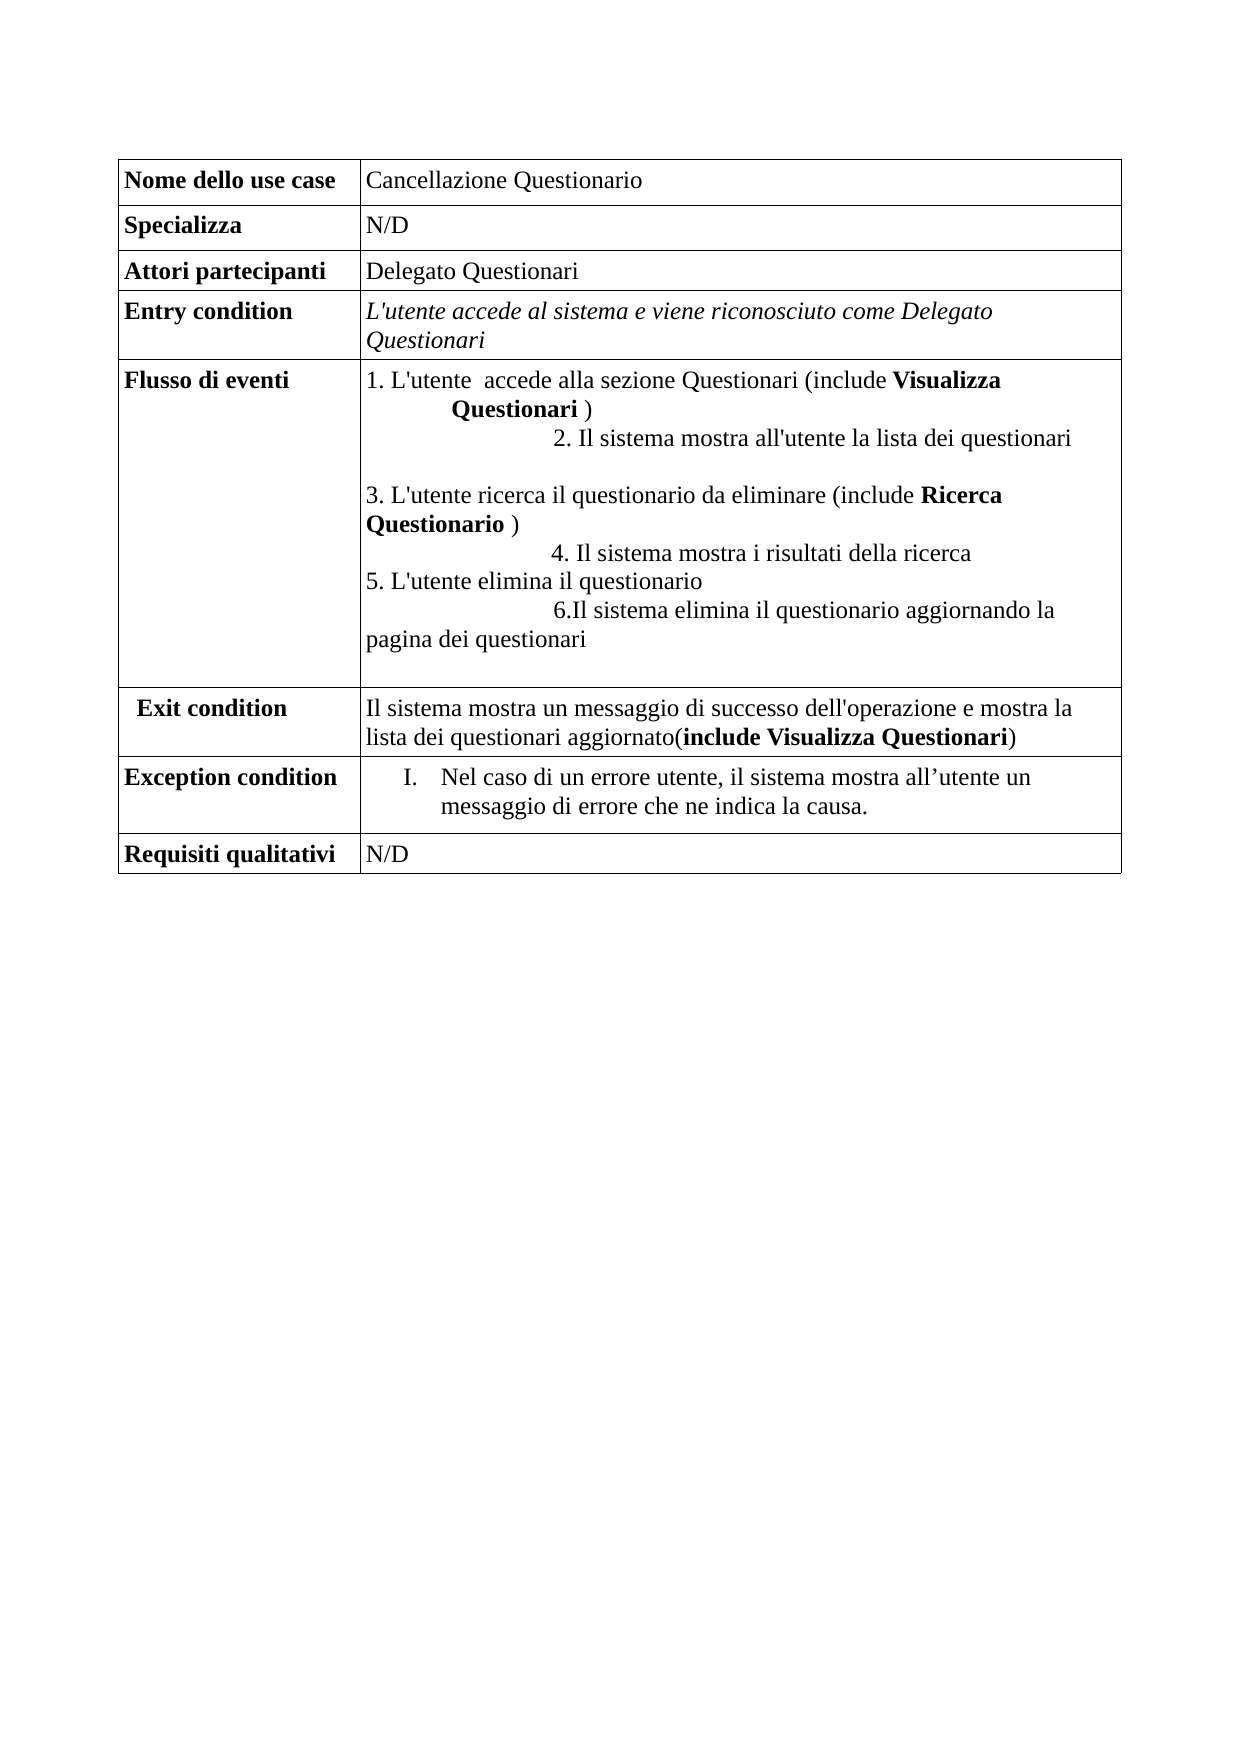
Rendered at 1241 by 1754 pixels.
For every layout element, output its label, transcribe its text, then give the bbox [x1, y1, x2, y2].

table_cell Flusso di eventi [119, 360, 360, 687]
table_cell N/D [361, 206, 1121, 250]
table_cell Nel caso di un errore utente, il sistema mostra all’utente un messaggio di errore che ne indica la causa. [361, 757, 1121, 833]
table_cell Entry condition [119, 291, 360, 359]
table_header Nome dello use case [119, 160, 360, 205]
table_cell Specializza [119, 206, 360, 250]
table_cell L'utente accede al sistema e viene riconosciuto come Delegato Questionari [361, 291, 1121, 359]
table_header Cancellazione Questionario [361, 160, 1121, 205]
table_cell Requisiti qualitativi [119, 834, 360, 873]
table_cell N/D [361, 834, 1121, 873]
table_cell Attori partecipanti [119, 251, 360, 290]
table_cell Exit condition [119, 688, 360, 756]
table_cell L'utente accede alla sezione Questionari (include Visualizza Questionari ) 2. Il sistema mostra all'utente la lista dei questionari 3. L'utente ricerca il questionario da eliminare (include Ricerca Questionario ) 4. Il sistema mostra i risultati della ricerca 5. L'utente elimina il questionario 6.Il sistema elimina il questionario aggiornando la pagina dei questionari [361, 360, 1121, 687]
table_cell Il sistema mostra un messaggio di successo dell'operazione e mostra la lista dei questionari aggiornato(include Visualizza Questionari) [361, 688, 1121, 756]
table_cell Exception condition [119, 757, 360, 833]
table_cell Delegato Questionari [361, 251, 1121, 290]
